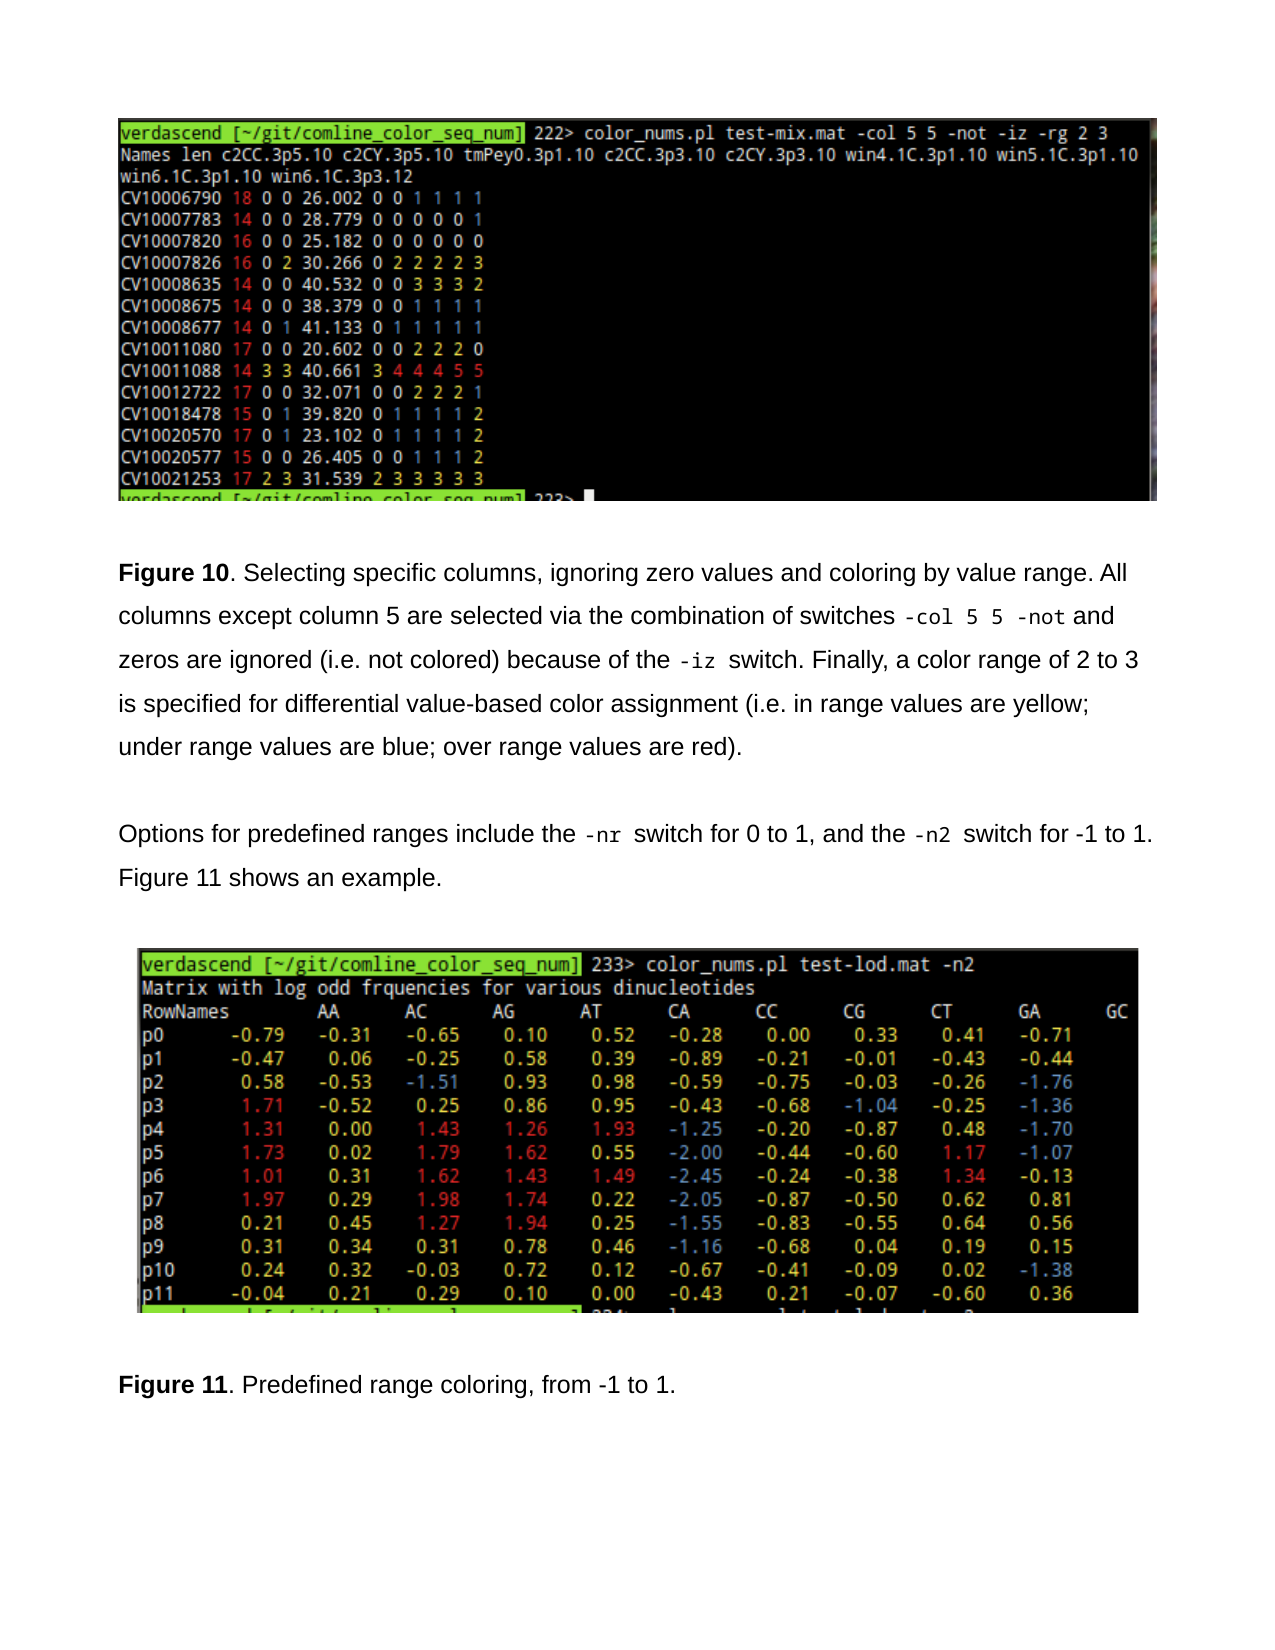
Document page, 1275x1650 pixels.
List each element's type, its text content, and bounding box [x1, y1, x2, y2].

text Figure 11. Predefined range coloring, from -1 to 1. [118, 1370, 1157, 1399]
text Options for predefined ranges include the -nr switch for 0 to 1, and the -n2 switch for -1 to 1. Figure 11 shows an example. [118, 819, 1157, 891]
text Figure 10. Selecting specific columns, ignoring zero values and coloring by value range. All columns except column 5 are selected via the combination of switches -col 5 5 -not and zeros are ignored (i.e. not colored) because of the -iz switch. Finally, a color range of 2 to 3 is specified for differential value-based color assignment (i.e. in range values are yellow; under range values are blue; over range values are red). [118, 558, 1157, 761]
picture [118, 118, 1157, 501]
picture [136, 948, 1139, 1313]
